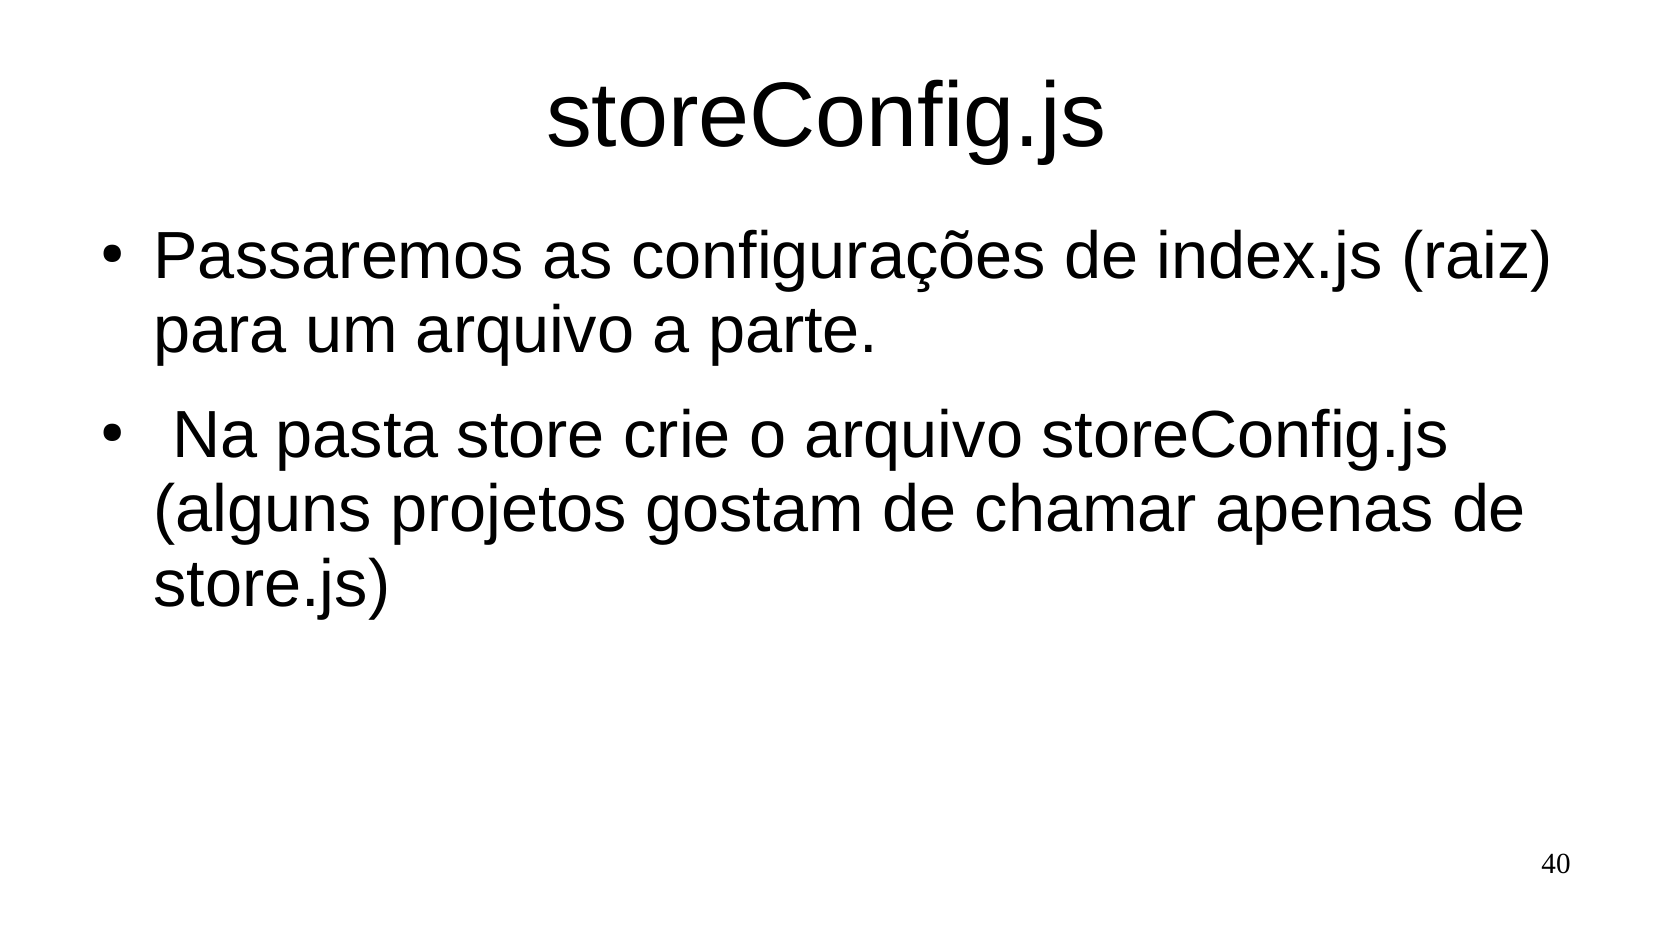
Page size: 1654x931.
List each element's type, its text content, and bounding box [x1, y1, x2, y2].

title storeConfig.js [82, 37, 1571, 193]
list Passaremos as configurações de index.js (raiz) para um arquivo a parte. Na pasta store crie o arquivo storeConfig.js (alguns projetos gostam de chamar apenas de store.js) [82, 217, 1571, 758]
